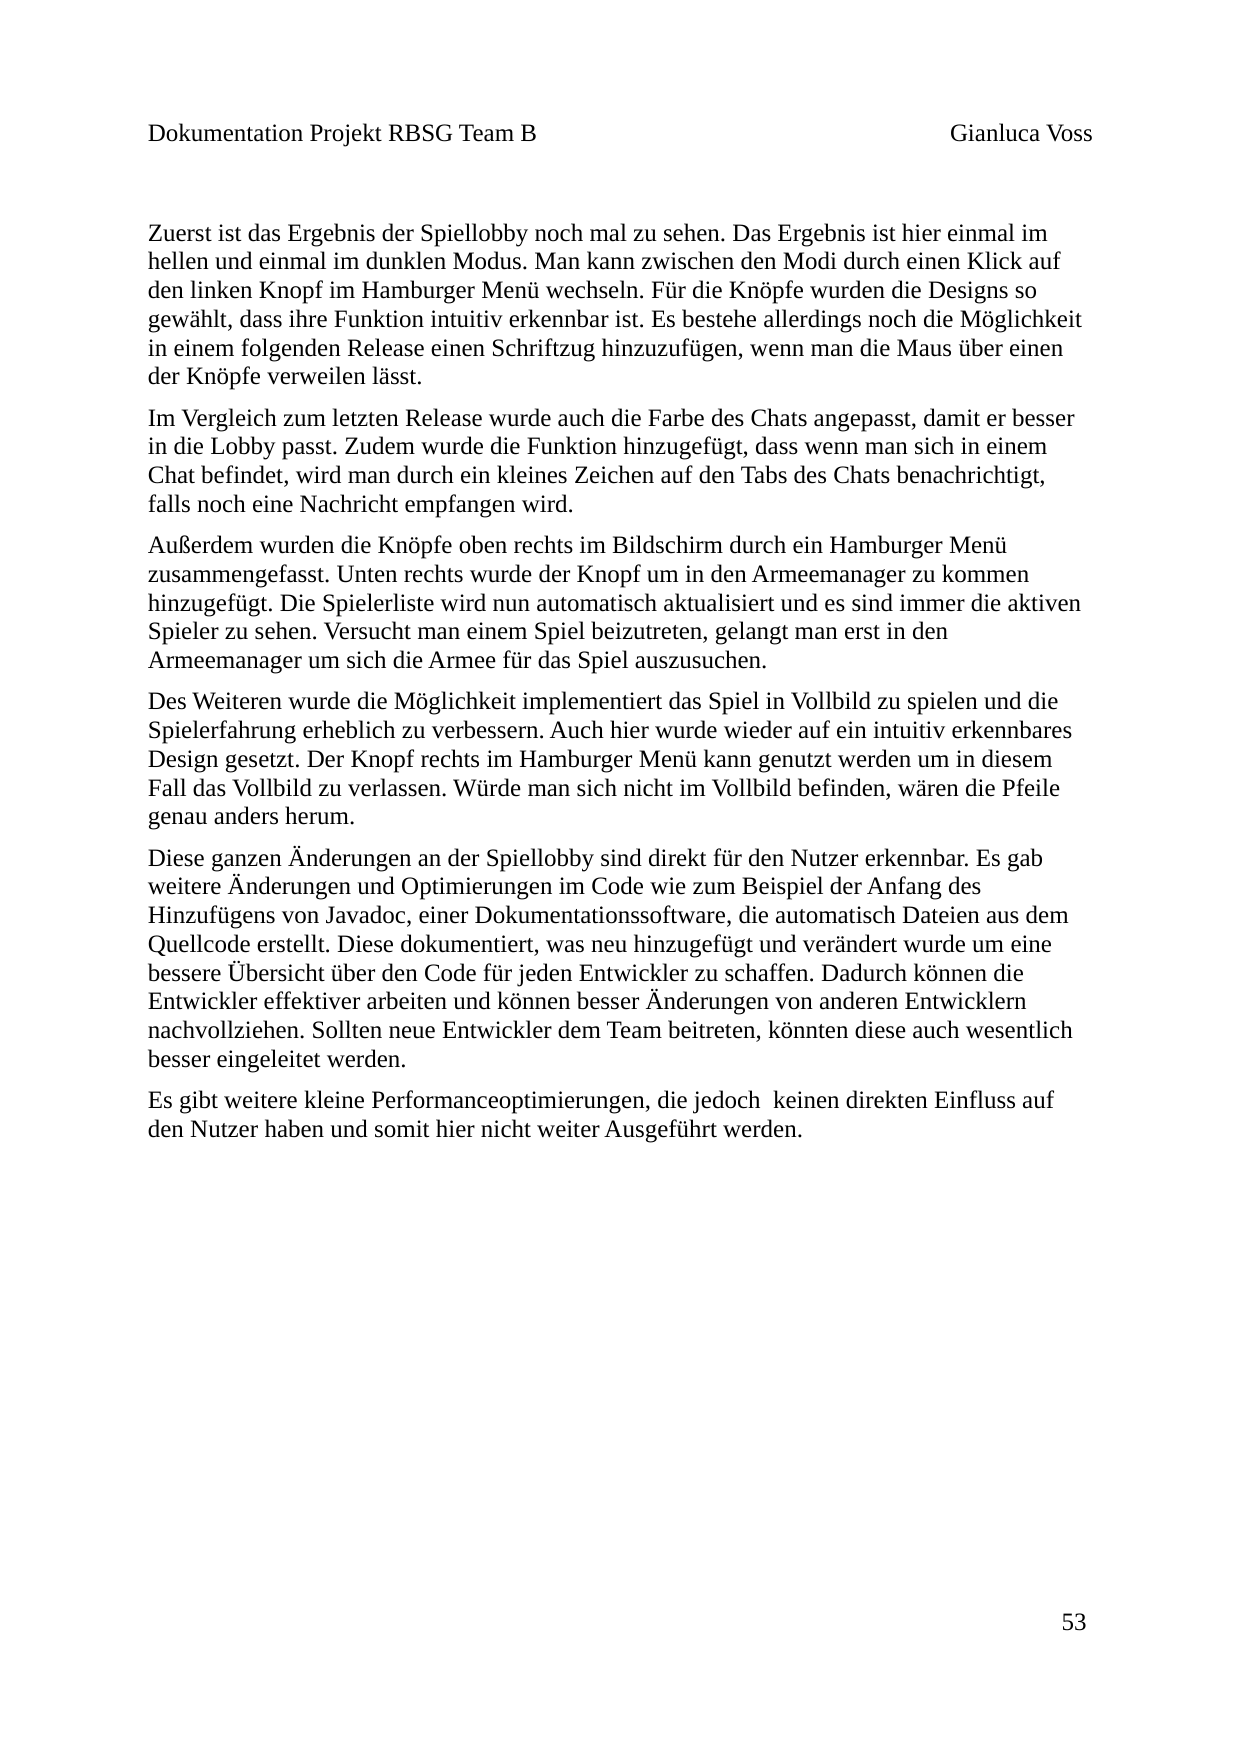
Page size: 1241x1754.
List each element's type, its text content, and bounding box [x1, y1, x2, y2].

text Diese ganzen Änderungen an der Spiellobby sind direkt für den Nutzer erkennbar. Es gab weitere Änderungen und Optimierungen im Code wie zum Beispiel der Anfang des Hinzufügens von Javadoc, einer Dokumentationssoftware, die automatisch Dateien aus dem Quellcode erstellt. Diese dokumentiert, was neu hinzugefügt und verändert wurde um eine bessere Übersicht über den Code für jeden Entwickler zu schaffen. Dadurch können die Entwickler effektiver arbeiten und können besser Änderungen von anderen Entwicklern nachvollziehen. Sollten neue Entwickler dem Team beitreten, könnten diese auch wesentlich besser eingeleitet werden. [148, 843, 1093, 1073]
text Des Weiteren wurde die Möglichkeit implementiert das Spiel in Vollbild zu spielen und die Spielerfahrung erheblich zu verbessern. Auch hier wurde wieder auf ein intuitiv erkennbares Design gesetzt. Der Knopf rechts im Hamburger Menü kann genutzt werden um in diesem Fall das Vollbild zu verlassen. Würde man sich nicht im Vollbild befinden, wären die Pfeile genau anders herum. [148, 686, 1093, 830]
text Außerdem wurden die Knöpfe oben rechts im Bildschirm durch ein Hamburger Menü zusammengefasst. Unten rechts wurde der Knopf um in den Armeemanager zu kommen hinzugefügt. Die Spielerliste wird nun automatisch aktualisiert und es sind immer die aktiven Spieler zu sehen. Versucht man einem Spiel beizutreten, gelangt man erst in den Armeemanager um sich die Armee für das Spiel auszusuchen. [148, 530, 1093, 674]
text Es gibt weitere kleine Performanceoptimierungen, die jedoch keinen direkten Einfluss auf den Nutzer haben und somit hier nicht weiter Ausgeführt werden. [148, 1085, 1093, 1143]
text Im Vergleich zum letzten Release wurde auch die Farbe des Chats angepasst, damit er besser in die Lobby passt. Zudem wurde die Funktion hinzugefügt, dass wenn man sich in einem Chat befindet, wird man durch ein kleines Zeichen auf den Tabs des Chats benachrichtigt, falls noch eine Nachricht empfangen wird. [148, 403, 1093, 518]
text Zuerst ist das Ergebnis der Spiellobby noch mal zu sehen. Das Ergebnis ist hier einmal im hellen und einmal im dunklen Modus. Man kann zwischen den Modi durch einen Klick auf den linken Knopf im Hamburger Menü wechseln. Für die Knöpfe wurden die Designs so gewählt, dass ihre Funktion intuitiv erkennbar ist. Es bestehe allerdings noch die Möglichkeit in einem folgenden Release einen Schriftzug hinzuzufügen, wenn man die Maus über einen der Knöpfe verweilen lässt. [148, 218, 1093, 390]
